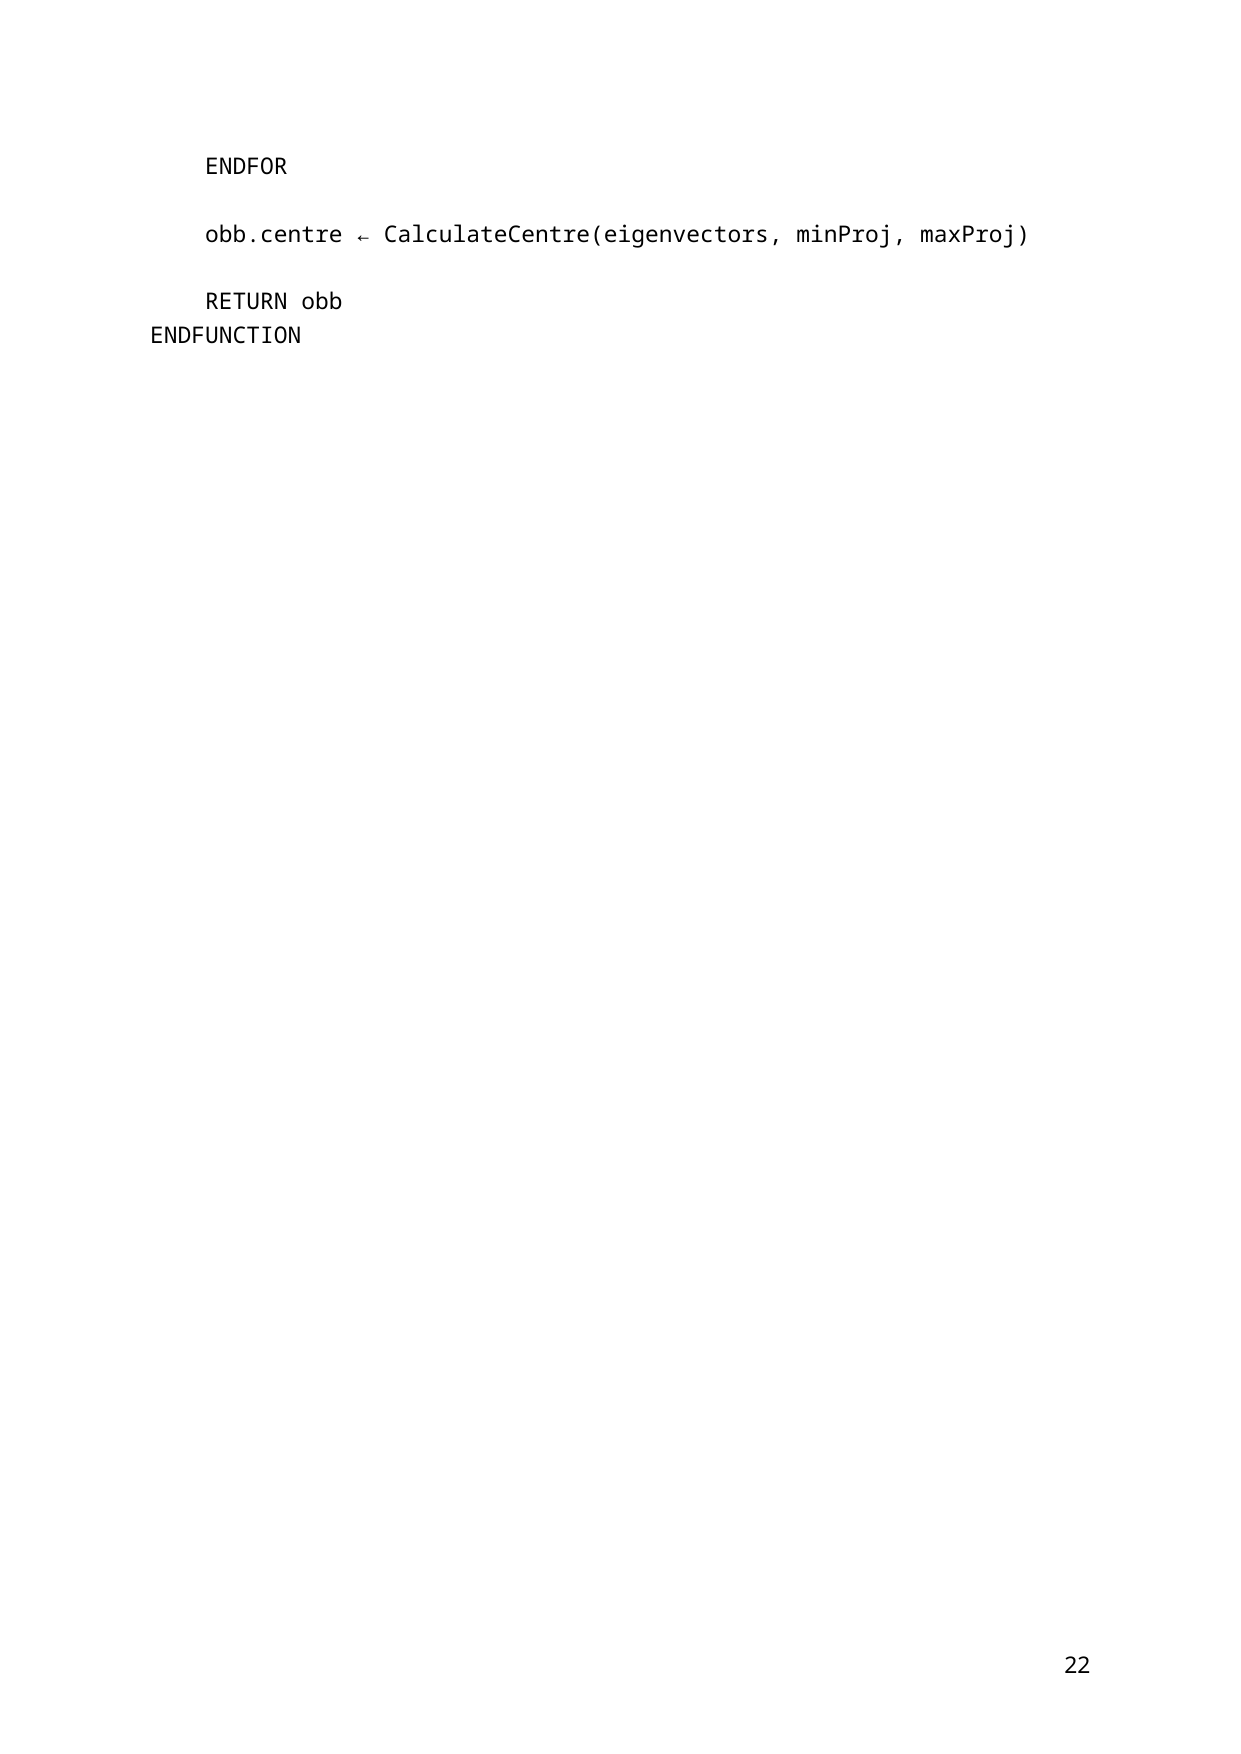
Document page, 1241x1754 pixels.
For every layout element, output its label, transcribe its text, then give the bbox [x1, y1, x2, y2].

text ENDFUNCTION [150, 319, 1090, 350]
text obb.centre ← CalculateCentre(eigenvectors, minProj, maxProj) [150, 217, 1090, 249]
text RETURN obb [150, 285, 1090, 316]
text ENDFOR [150, 150, 1090, 181]
